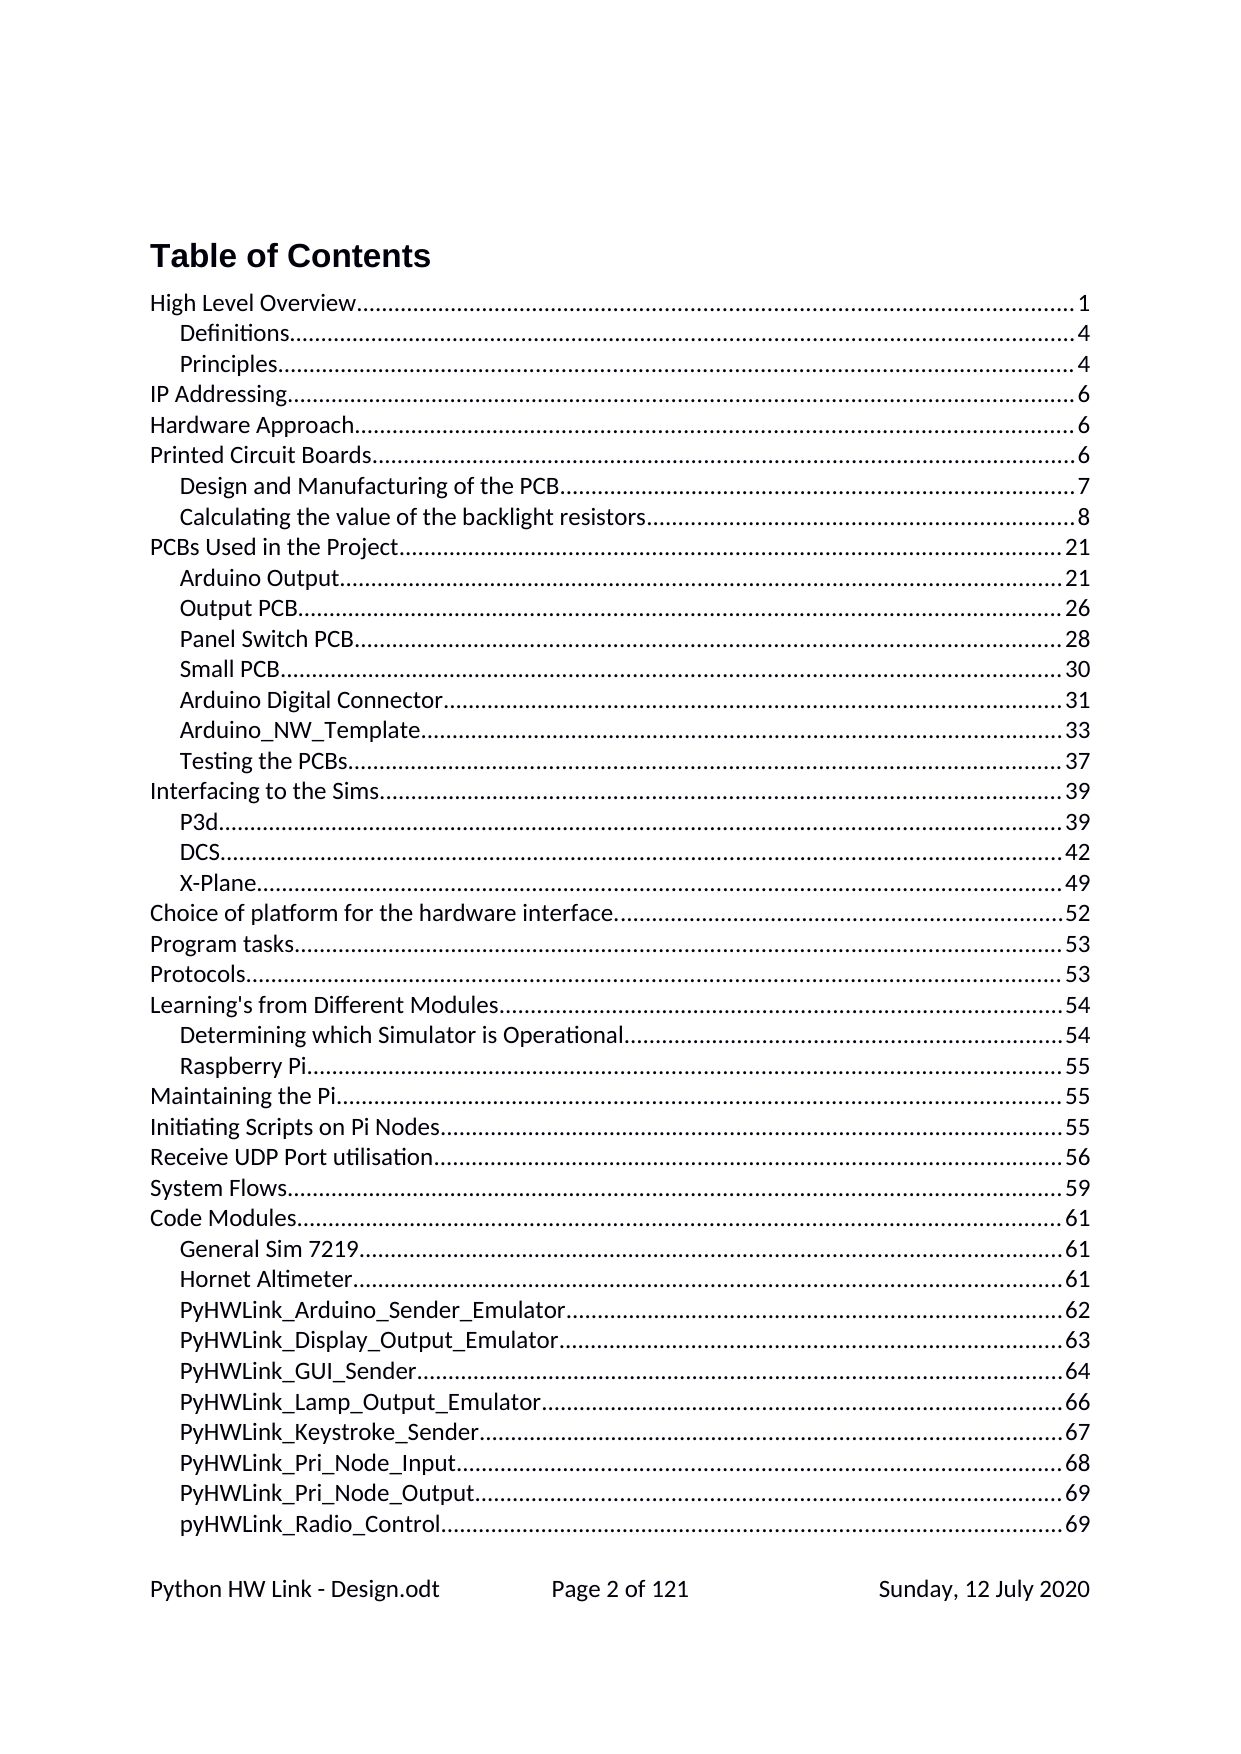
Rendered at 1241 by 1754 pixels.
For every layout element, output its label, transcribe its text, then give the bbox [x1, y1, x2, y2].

text PyHWLink_Arduino_Sender_Emulator 62 [179, 1294, 1090, 1325]
subtitle Table of Contents [150, 236, 1090, 274]
text Arduino_NW_Template 33 [179, 714, 1090, 745]
text Protocols 53 [150, 958, 1090, 989]
text DCS 42 [179, 836, 1090, 867]
text Program tasks 53 [150, 928, 1090, 958]
text Testing the PCBs 37 [179, 745, 1090, 775]
text Receive UDP Port utilisation 56 [150, 1142, 1090, 1172]
text Arduino Digital Connector 31 [179, 684, 1090, 714]
text System Flows 59 [150, 1172, 1090, 1203]
text Calculating the value of the backlight resistors 8 [179, 501, 1090, 531]
text High Level Overview 1 [150, 287, 1090, 317]
text Hardware Approach 6 [150, 409, 1090, 439]
text Determining which Simulator is Operational 54 [179, 1019, 1090, 1050]
text IP Addressing 6 [150, 378, 1090, 409]
text Code Modules 61 [150, 1203, 1090, 1233]
text PCBs Used in the Project 21 [150, 531, 1090, 562]
text PyHWLink_Keystroke_Sender 67 [179, 1416, 1090, 1447]
text Panel Switch PCB 28 [179, 623, 1090, 653]
text Maintaining the Pi 55 [150, 1081, 1090, 1111]
text Design and Manufacturing of the PCB 7 [179, 470, 1090, 501]
text Arduino Output 21 [179, 562, 1090, 592]
text pyHWLink_Radio_Control 69 [179, 1508, 1090, 1538]
text Principles 4 [179, 348, 1090, 378]
text P3d 39 [179, 806, 1090, 836]
text Definitions 4 [179, 317, 1090, 348]
text PyHWLink_Lamp_Output_Emulator 66 [179, 1386, 1090, 1416]
text Output PCB 26 [179, 592, 1090, 623]
text PyHWLink_Pri_Node_Output 69 [179, 1477, 1090, 1508]
text Initiating Scripts on Pi Nodes 55 [150, 1111, 1090, 1142]
text Learning's from Different Modules 54 [150, 989, 1090, 1019]
text Small PCB 30 [179, 653, 1090, 684]
text PyHWLink_Display_Output_Emulator 63 [179, 1325, 1090, 1355]
text Printed Circuit Boards 6 [150, 439, 1090, 470]
text Interfacing to the Sims. 39 [150, 775, 1090, 806]
text General Sim 7219 61 [179, 1233, 1090, 1264]
text PyHWLink_Pri_Node_Input 68 [179, 1447, 1090, 1477]
text Choice of platform for the hardware interface. 52 [150, 897, 1090, 928]
text Raspberry Pi 55 [179, 1050, 1090, 1081]
text X-Plane 49 [179, 867, 1090, 897]
text PyHWLink_GUI_Sender 64 [179, 1355, 1090, 1386]
text Hornet Altimeter 61 [179, 1264, 1090, 1294]
